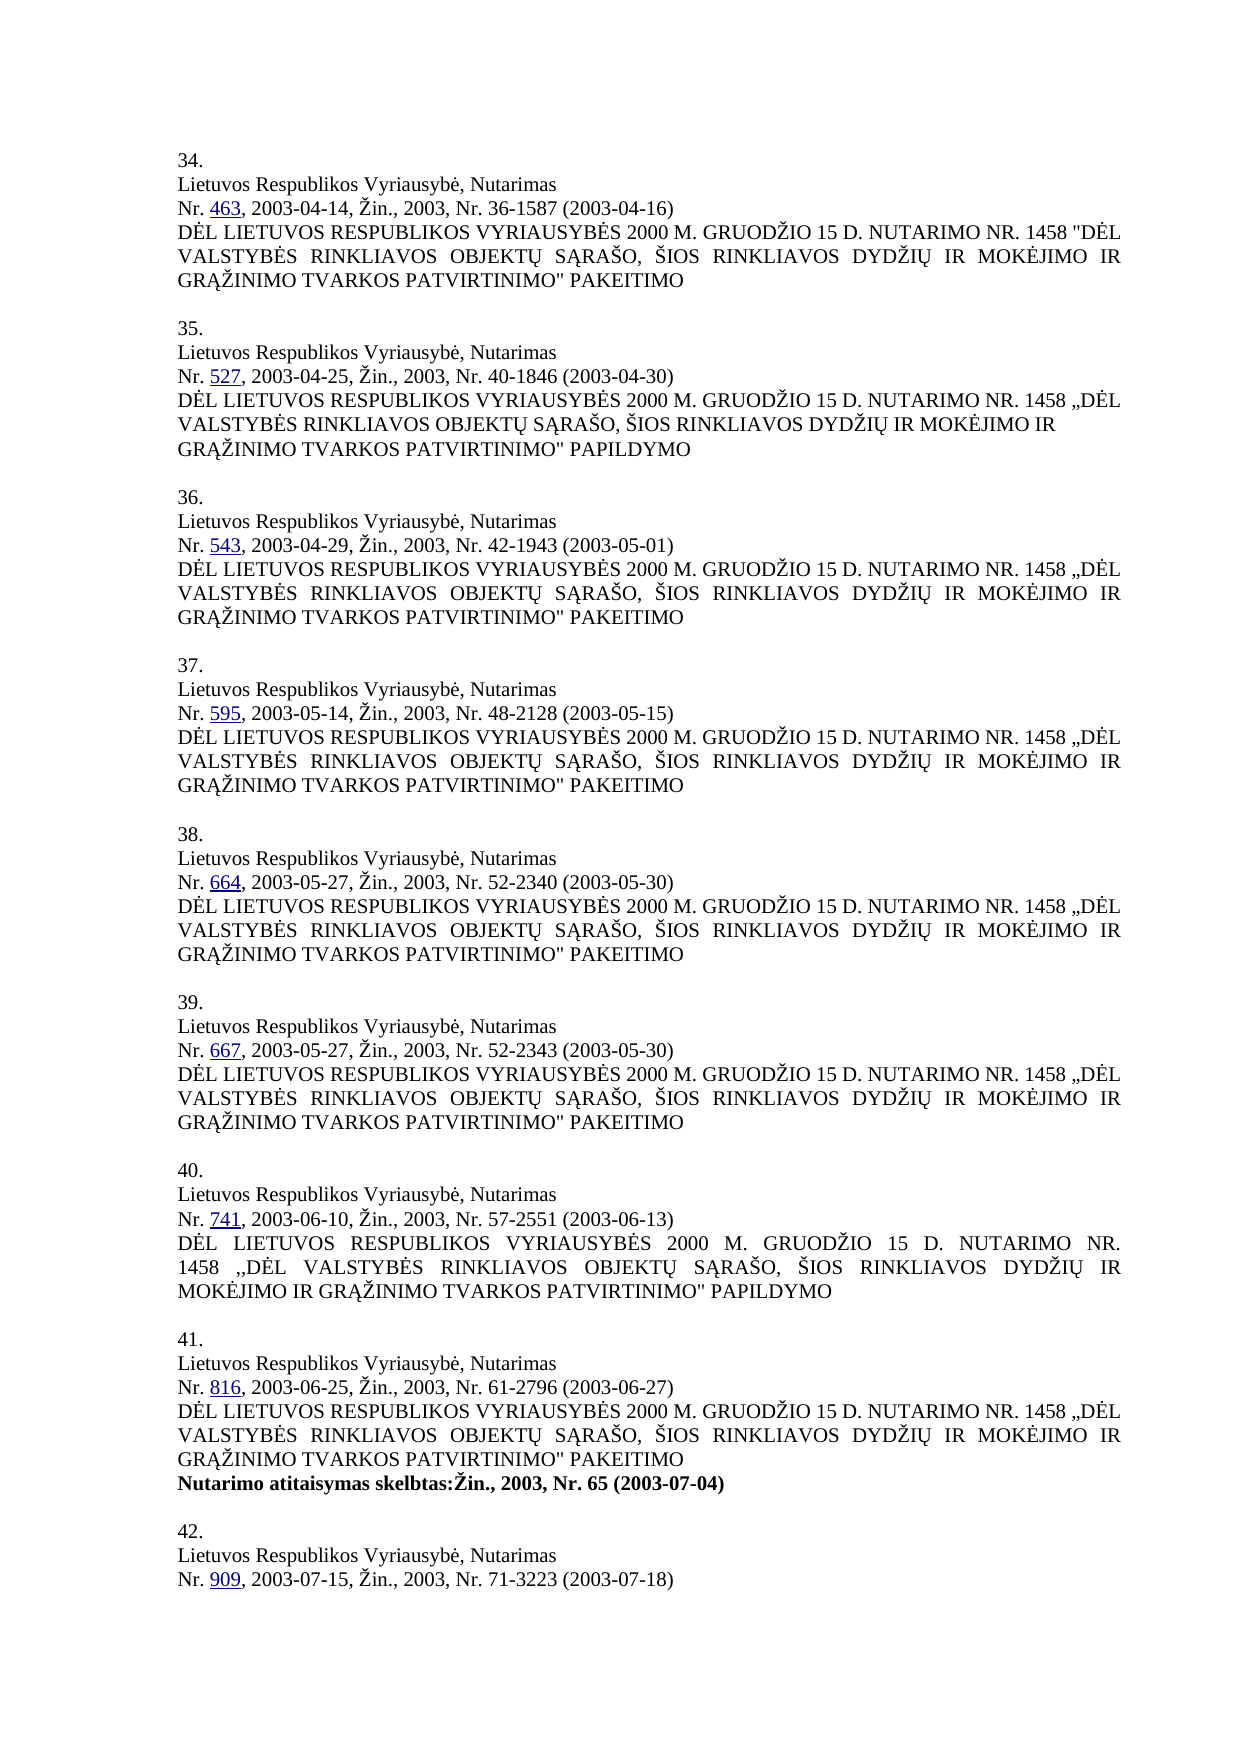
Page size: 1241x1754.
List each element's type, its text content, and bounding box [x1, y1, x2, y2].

text DĖL LIETUVOS RESPUBLIKOS VYRIAUSYBĖS 2000 M. GRUODŽIO 15 D. NUTARIMO NR. 1458 ,,DĖL VALSTYBĖS RINKLIAVOS OBJEKTŲ SĄRAŠO, ŠIOS RINKLIAVOS DYDŽIŲ IR MOKĖJIMO IR GRĄŽINIMO TVARKOS PATVIRTINIMO" PAPILDYMO [177, 1231, 1122, 1303]
text Nr. 527, 2003-04-25, Žin., 2003, Nr. 40-1846 (2003-04-30) [177, 364, 1122, 388]
text 34. [177, 148, 1122, 172]
text 42. [177, 1519, 1122, 1543]
text Nr. 816, 2003-06-25, Žin., 2003, Nr. 61-2796 (2003-06-27) [177, 1375, 1122, 1399]
text Nutarimo atitaisymas skelbtas:Žin., 2003, Nr. 65 (2003-07-04) [177, 1471, 1122, 1495]
text Lietuvos Respublikos Vyriausybė, Nutarimas [177, 1014, 1122, 1038]
text Nr. 543, 2003-04-29, Žin., 2003, Nr. 42-1943 (2003-05-01) [177, 533, 1122, 557]
text Nr. 909, 2003-07-15, Žin., 2003, Nr. 71-3223 (2003-07-18) [177, 1567, 1122, 1591]
text Lietuvos Respublikos Vyriausybė, Nutarimas [177, 846, 1122, 869]
text Lietuvos Respublikos Vyriausybė, Nutarimas [177, 340, 1122, 364]
text 40. [177, 1158, 1122, 1182]
text Nr. 463, 2003-04-14, Žin., 2003, Nr. 36-1587 (2003-04-16) [177, 196, 1122, 220]
text Nr. 741, 2003-06-10, Žin., 2003, Nr. 57-2551 (2003-06-13) [177, 1206, 1122, 1231]
text 35. [177, 316, 1122, 340]
text 37. [177, 653, 1122, 677]
text DĖL LIETUVOS RESPUBLIKOS VYRIAUSYBĖS 2000 M. GRUODŽIO 15 D. NUTARIMO NR. 1458 „DĖL VALSTYBĖS RINKLIAVOS OBJEKTŲ SĄRAŠO, ŠIOS RINKLIAVOS DYDŽIŲ IR MOKĖJIMO IR GRĄŽINIMO TVARKOS PATVIRTINIMO" PAKEITIMO [177, 894, 1122, 966]
text 39. [177, 990, 1122, 1014]
text 38. [177, 821, 1122, 846]
text Nr. 664, 2003-05-27, Žin., 2003, Nr. 52-2340 (2003-05-30) [177, 869, 1122, 894]
text Nr. 595, 2003-05-14, Žin., 2003, Nr. 48-2128 (2003-05-15) [177, 701, 1122, 725]
text Lietuvos Respublikos Vyriausybė, Nutarimas [177, 1351, 1122, 1375]
text DĖL LIETUVOS RESPUBLIKOS VYRIAUSYBĖS 2000 M. GRUODŽIO 15 D. NUTARIMO NR. 1458 „DĖL VALSTYBĖS RINKLIAVOS OBJEKTŲ SĄRAŠO, ŠIOS RINKLIAVOS DYDŽIŲ IR MOKĖJIMO IR GRĄŽINIMO TVARKOS PATVIRTINIMO" PAKEITIMO [177, 725, 1122, 797]
text DĖL LIETUVOS RESPUBLIKOS VYRIAUSYBĖS 2000 M. GRUODŽIO 15 D. NUTARIMO NR. 1458 "DĖL VALSTYBĖS RINKLIAVOS OBJEKTŲ SĄRAŠO, ŠIOS RINKLIAVOS DYDŽIŲ IR MOKĖJIMO IR GRĄŽINIMO TVARKOS PATVIRTINIMO" PAKEITIMO [177, 220, 1122, 292]
text DĖL LIETUVOS RESPUBLIKOS VYRIAUSYBĖS 2000 M. GRUODŽIO 15 D. NUTARIMO NR. 1458 „DĖL VALSTYBĖS RINKLIAVOS OBJEKTŲ SĄRAŠO, ŠIOS RINKLIAVOS DYDŽIŲ IR MOKĖJIMO IR GRĄŽINIMO TVARKOS PATVIRTINIMO" PAPILDYMO [177, 388, 1122, 461]
text DĖL LIETUVOS RESPUBLIKOS VYRIAUSYBĖS 2000 M. GRUODŽIO 15 D. NUTARIMO NR. 1458 „DĖL VALSTYBĖS RINKLIAVOS OBJEKTŲ SĄRAŠO, ŠIOS RINKLIAVOS DYDŽIŲ IR MOKĖJIMO IR GRĄŽINIMO TVARKOS PATVIRTINIMO" PAKEITIMO [177, 557, 1122, 629]
text 36. [177, 484, 1122, 509]
text Nr. 667, 2003-05-27, Žin., 2003, Nr. 52-2343 (2003-05-30) [177, 1038, 1122, 1062]
text Lietuvos Respublikos Vyriausybė, Nutarimas [177, 509, 1122, 533]
text DĖL LIETUVOS RESPUBLIKOS VYRIAUSYBĖS 2000 M. GRUODŽIO 15 D. NUTARIMO NR. 1458 „DĖL VALSTYBĖS RINKLIAVOS OBJEKTŲ SĄRAŠO, ŠIOS RINKLIAVOS DYDŽIŲ IR MOKĖJIMO IR GRĄŽINIMO TVARKOS PATVIRTINIMO" PAKEITIMO [177, 1399, 1122, 1471]
text DĖL LIETUVOS RESPUBLIKOS VYRIAUSYBĖS 2000 M. GRUODŽIO 15 D. NUTARIMO NR. 1458 „DĖL VALSTYBĖS RINKLIAVOS OBJEKTŲ SĄRAŠO, ŠIOS RINKLIAVOS DYDŽIŲ IR MOKĖJIMO IR GRĄŽINIMO TVARKOS PATVIRTINIMO" PAKEITIMO [177, 1062, 1122, 1134]
text Lietuvos Respublikos Vyriausybė, Nutarimas [177, 1182, 1122, 1206]
text Lietuvos Respublikos Vyriausybė, Nutarimas [177, 677, 1122, 701]
text Lietuvos Respublikos Vyriausybė, Nutarimas [177, 1543, 1122, 1567]
text Lietuvos Respublikos Vyriausybė, Nutarimas [177, 172, 1122, 196]
text 41. [177, 1327, 1122, 1351]
